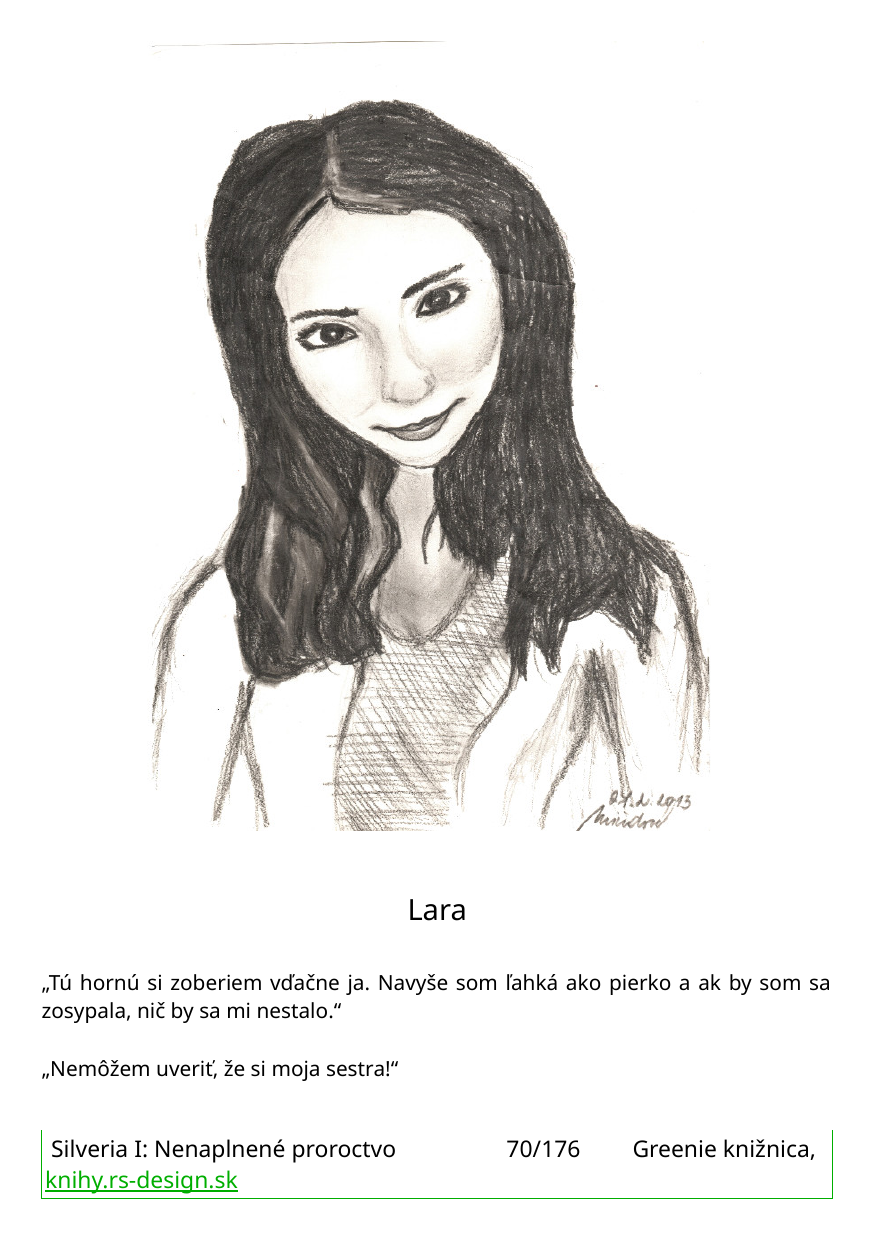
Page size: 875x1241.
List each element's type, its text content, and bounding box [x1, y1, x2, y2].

picture [147, 41, 727, 831]
text Lara [41, 889, 833, 928]
text „Tú hornú si zoberiem vďačne ja. Navyše som ľahká ako pierko a ak by som sa zosypala, nič by sa mi nestalo.“ [41, 968, 833, 1025]
text „Nemôžem uveriť, že si moja sestra!“ [41, 1054, 833, 1083]
